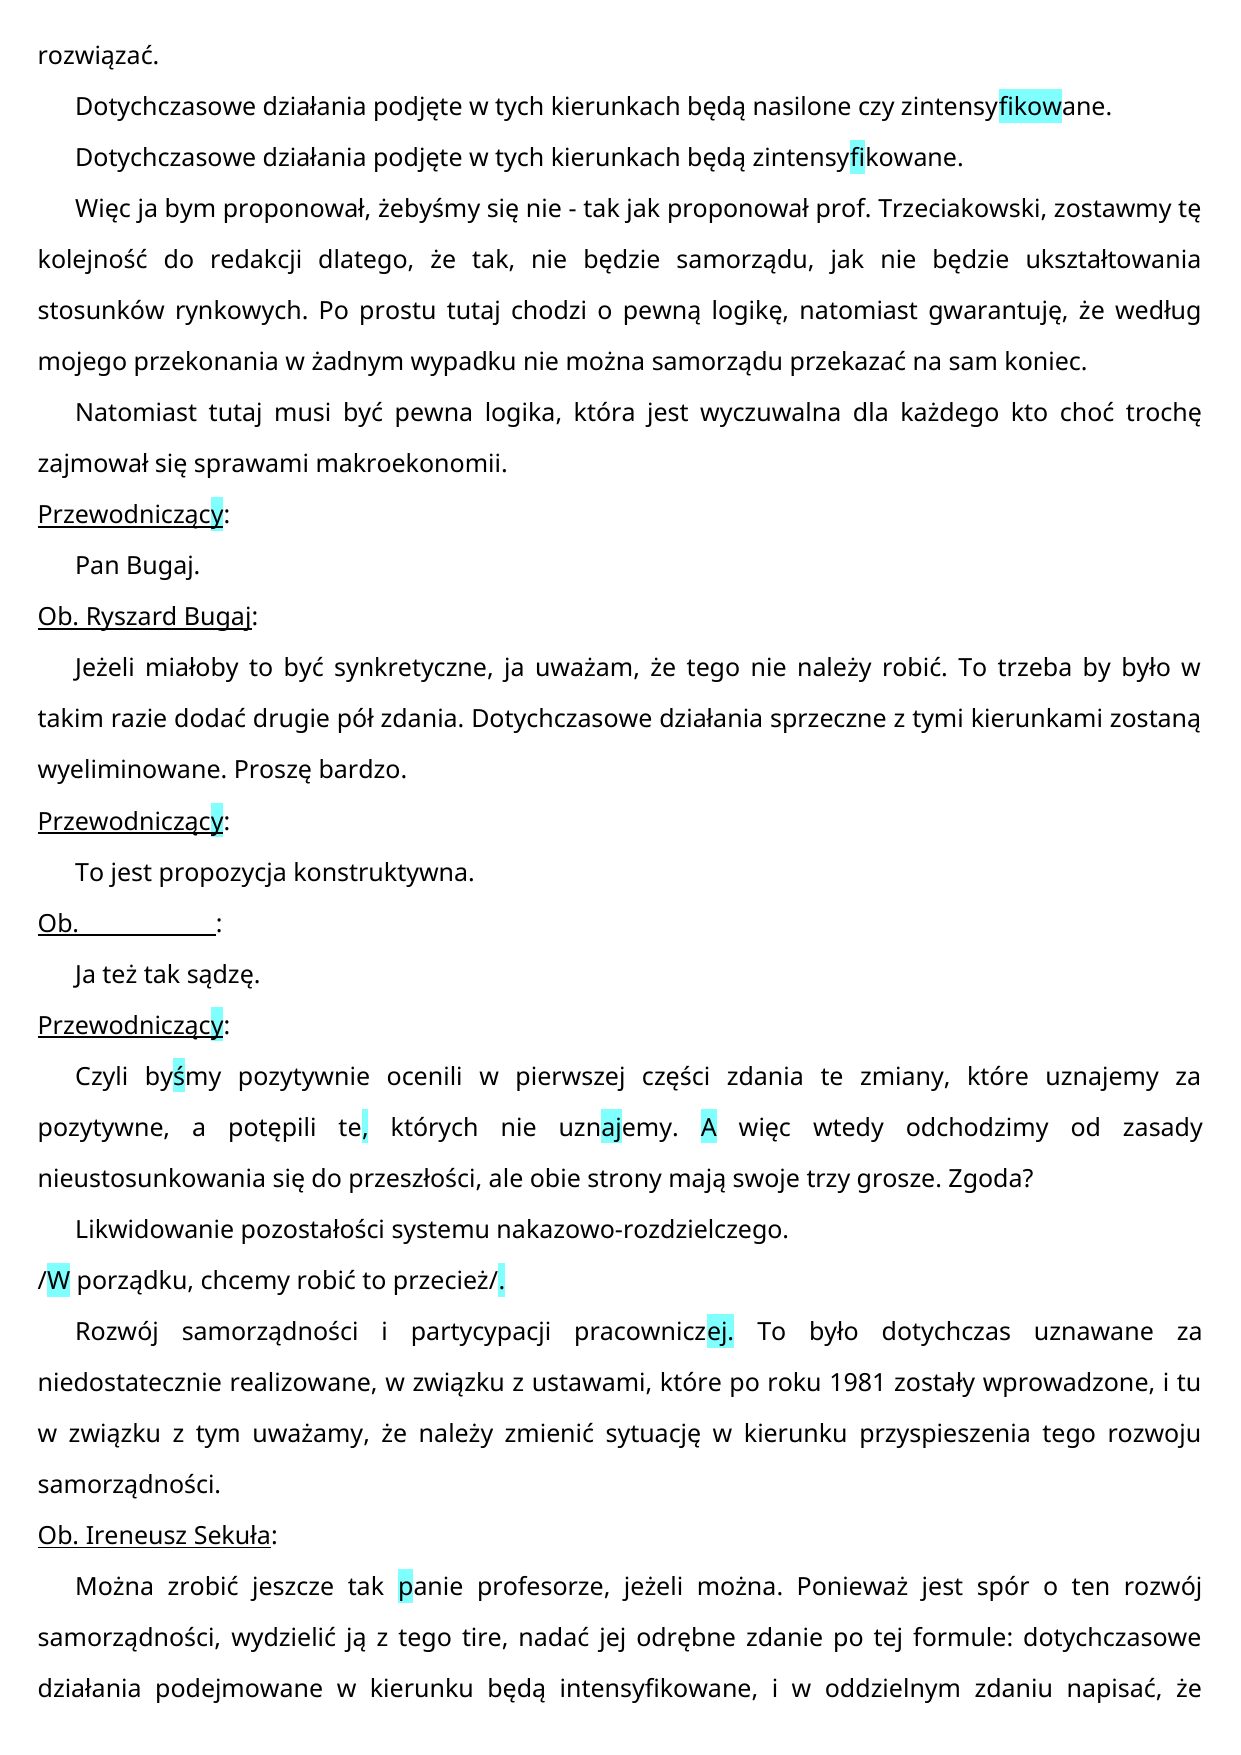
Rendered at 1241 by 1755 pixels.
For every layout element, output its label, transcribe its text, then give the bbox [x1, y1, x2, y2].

text Ob. Ireneusz Sekuła: [37, 1518, 1203, 1552]
text Rozwój samorządności i partycypacji pracowniczej. To było dotychczas uznawane za niedostatecznie realizowane, w związku z ustawami, które po roku 1981 zostały wprowadzone, i tu w związku z tym uważamy, że należy zmienić sytuację w kierunku przyspieszenia tego rozwoju samorządności. [37, 1313, 1203, 1501]
text Więc ja bym proponował, żebyśmy się nie - tak jak proponował prof. Trzeciakowski, zostawmy tę kolejność do redakcji dlatego, że tak, nie będzie samorządu, jak nie będzie ukształtowania stosunków rynkowych. Po prostu tutaj chodzi o pewną logikę, natomiast gwarantuję, że według mojego przekonania w żadnym wypadku nie można samorządu przekazać na sam koniec. [37, 191, 1203, 378]
text Przewodniczący: [37, 497, 1203, 531]
text Pan Bugaj. [37, 548, 1203, 582]
text Dotychczasowe działania podjęte w tych kierunkach będą zintensyfikowane. [37, 139, 1203, 174]
text /W porządku, chcemy robić to przecież/. [37, 1262, 1203, 1297]
text Można zrobić jeszcze tak panie profesorze, jeżeli można. Ponieważ jest spór o ten rozwój samorządności, wydzielić ją z tego tire, nadać jej odrębne zdanie po tej formule: dotychczasowe działania podejmowane w kierunku będą intensyfikowane, i w oddzielnym zdaniu napisać, że [37, 1569, 1203, 1705]
text Ja też tak sądzę. [37, 956, 1203, 990]
text Ob. : [37, 905, 1203, 939]
text Czyli byśmy pozytywnie ocenili w pierwszej części zdania te zmiany, które uznajemy za pozytywne, a potępili te, których nie uznajemy. A więc wtedy odchodzimy od zasady nieustosunkowania się do przeszłości, ale obie strony mają swoje trzy grosze. Zgoda? [37, 1058, 1203, 1194]
text To jest propozycja konstruktywna. [37, 854, 1203, 888]
text Dotychczasowe działania podjęte w tych kierunkach będą nasilone czy zintensyfikowane. [37, 88, 1203, 123]
text Natomiast tutaj musi być pewna logika, która jest wyczuwalna dla każdego kto choć trochę zajmował się sprawami makroekonomii. [37, 395, 1203, 480]
text Likwidowanie pozostałości systemu nakazowo-rozdzielczego. [37, 1211, 1203, 1246]
text Przewodniczący: [37, 803, 1203, 837]
text Ob. Ryszard Bugaj: [37, 599, 1203, 633]
text Przewodniczący: [37, 1007, 1203, 1041]
text rozwiązać. [37, 37, 1203, 72]
text Jeżeli miałoby to być synkretyczne, ja uważam, że tego nie należy robić. To trzeba by było w takim razie dodać drugie pół zdania. Dotychczasowe działania sprzeczne z tymi kierunkami zostaną wyeliminowane. Proszę bardzo. [37, 650, 1203, 786]
